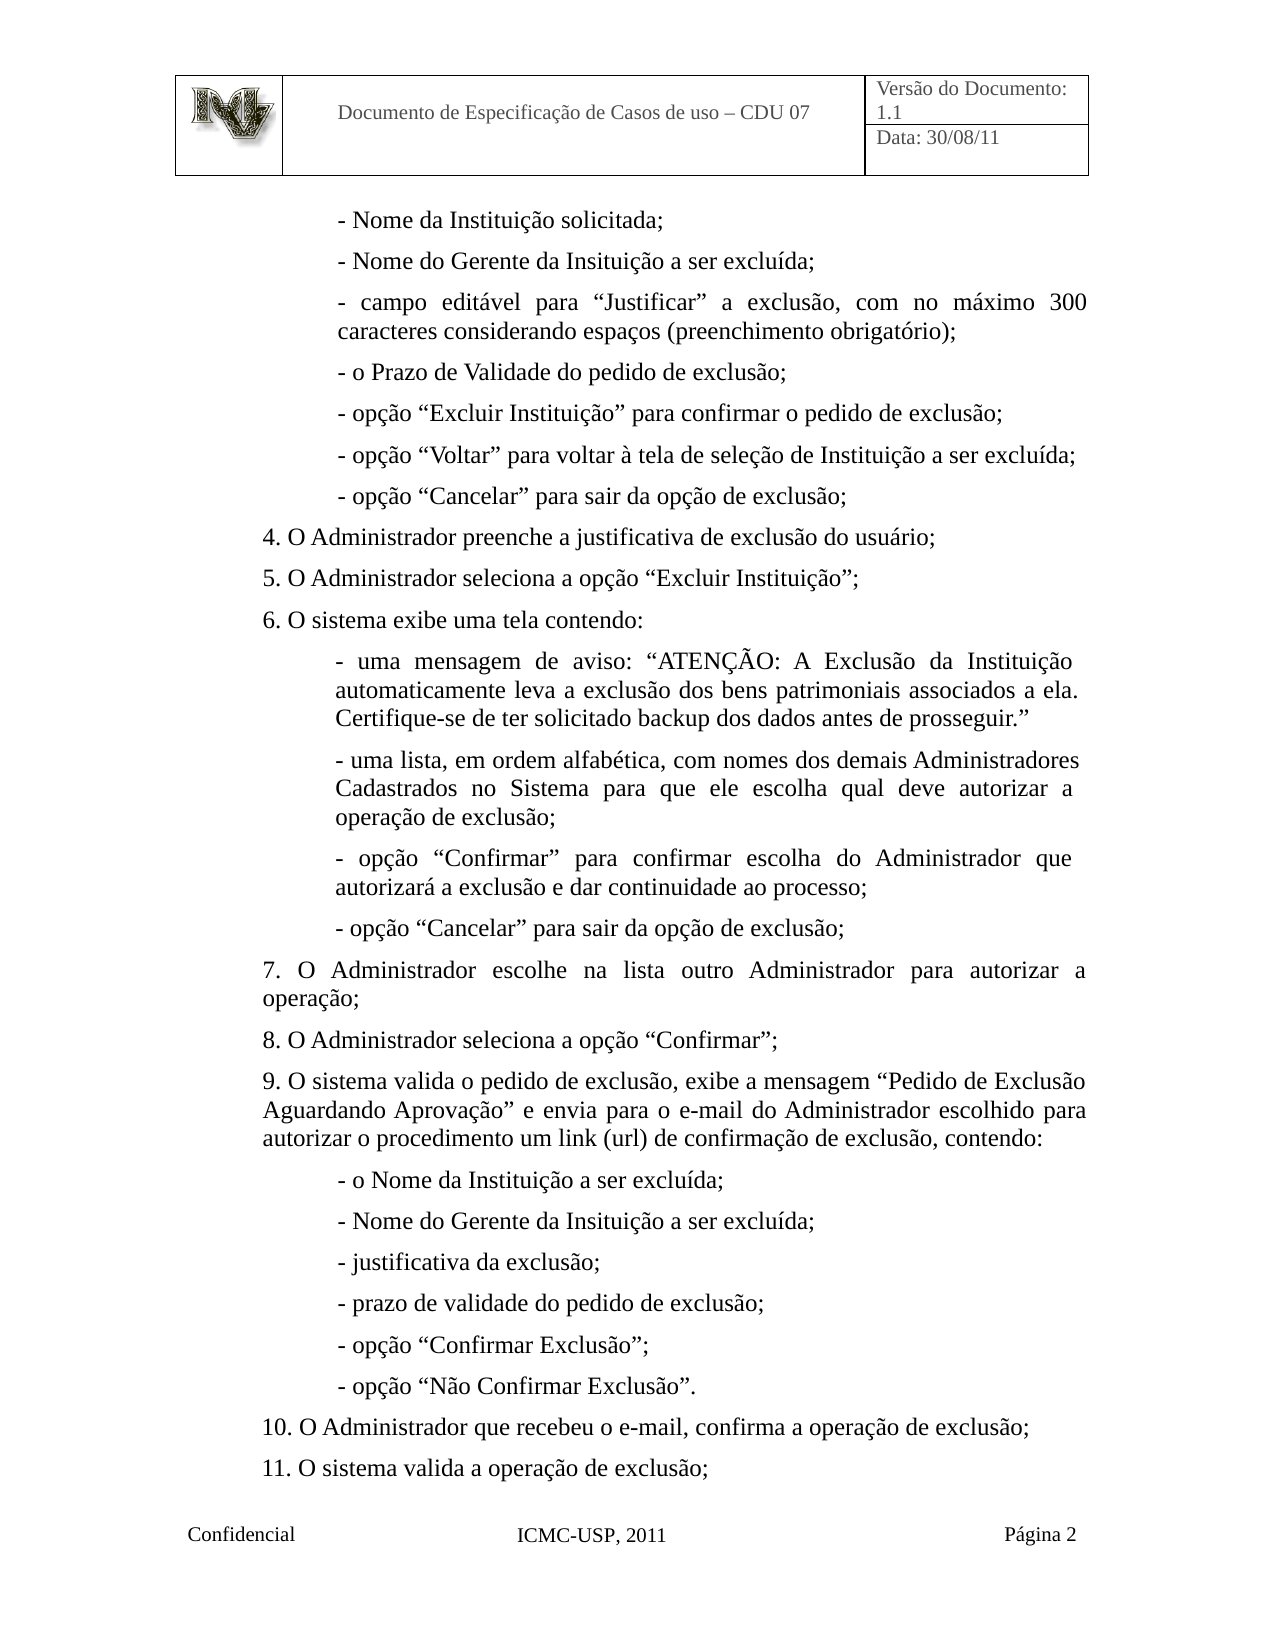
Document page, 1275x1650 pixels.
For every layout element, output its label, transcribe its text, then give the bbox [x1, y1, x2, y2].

list - opção “Voltar” para voltar à tela de seleção de Instituição a ser excluída; [300, 440, 1087, 468]
text 6. O sistema exibe uma tela contendo: [262, 605, 1087, 633]
list - o Nome da Instituição a ser excluída; [300, 1165, 1087, 1193]
text - uma mensagem de aviso: “ATENÇÃO: A Exclusão da Instituição automaticamente leva a exclusão dos bens patrimoniais associados a ela. Certifique-se de ter solicitado backup dos dados antes de prosseguir.” [262, 646, 1087, 732]
text 9. O sistema valida o pedido de exclusão, exibe a mensagem “Pedido de Exclusão Aguardando Aprovação” e envia para o e-mail do Administrador escolhido para autorizar o procedimento um link (url) de confirmação de exclusão, contendo: [262, 1066, 1087, 1152]
text - opção “Confirmar” para confirmar escolha do Administrador que autorizará a exclusão e dar continuidade ao processo; [262, 843, 1087, 901]
text 5. O Administrador seleciona a opção “Excluir Instituição”; [262, 563, 1087, 592]
list - o Prazo de Validade do pedido de exclusão; [300, 357, 1087, 386]
list 10. O Administrador que recebeu o e-mail, confirma a operação de exclusão; [187, 1412, 1087, 1441]
list - campo editável para “Justificar” a exclusão, com no máximo 300 caracteres considerando espaços (preenchimento obrigatório); [300, 287, 1087, 345]
text 8. O Administrador seleciona a opção “Confirmar”; [262, 1025, 1087, 1053]
list - Nome do Gerente da Insituição a ser excluída; [300, 1206, 1087, 1235]
list - Nome da Instituição solicitada; [300, 205, 1087, 233]
text 7. O Administrador escolhe na lista outro Administrador para autorizar a operação; [262, 955, 1087, 1012]
list - opção “Confirmar Exclusão”; [300, 1330, 1087, 1358]
text - uma lista, em ordem alfabética, com nomes dos demais Administradores Cadastrados no Sistema para que ele escolha qual deve autorizar a operação de exclusão; [262, 745, 1087, 831]
list - opção “Não Confirmar Exclusão”. [300, 1371, 1087, 1400]
list - opção “Excluir Instituição” para confirmar o pedido de exclusão; [300, 398, 1087, 427]
list 11. O sistema valida a operação de exclusão; [187, 1453, 1087, 1482]
list - Nome do Gerente da Insituição a ser excluída; [300, 246, 1087, 275]
list - opção “Cancelar” para sair da opção de exclusão; [300, 481, 1087, 510]
text 4. O Administrador preenche a justificativa de exclusão do usuário; [262, 522, 1087, 551]
list - prazo de validade do pedido de exclusão; [300, 1288, 1087, 1317]
text - opção “Cancelar” para sair da opção de exclusão; [262, 913, 1087, 942]
list - justificativa da exclusão; [300, 1247, 1087, 1276]
picture [186, 76, 277, 151]
